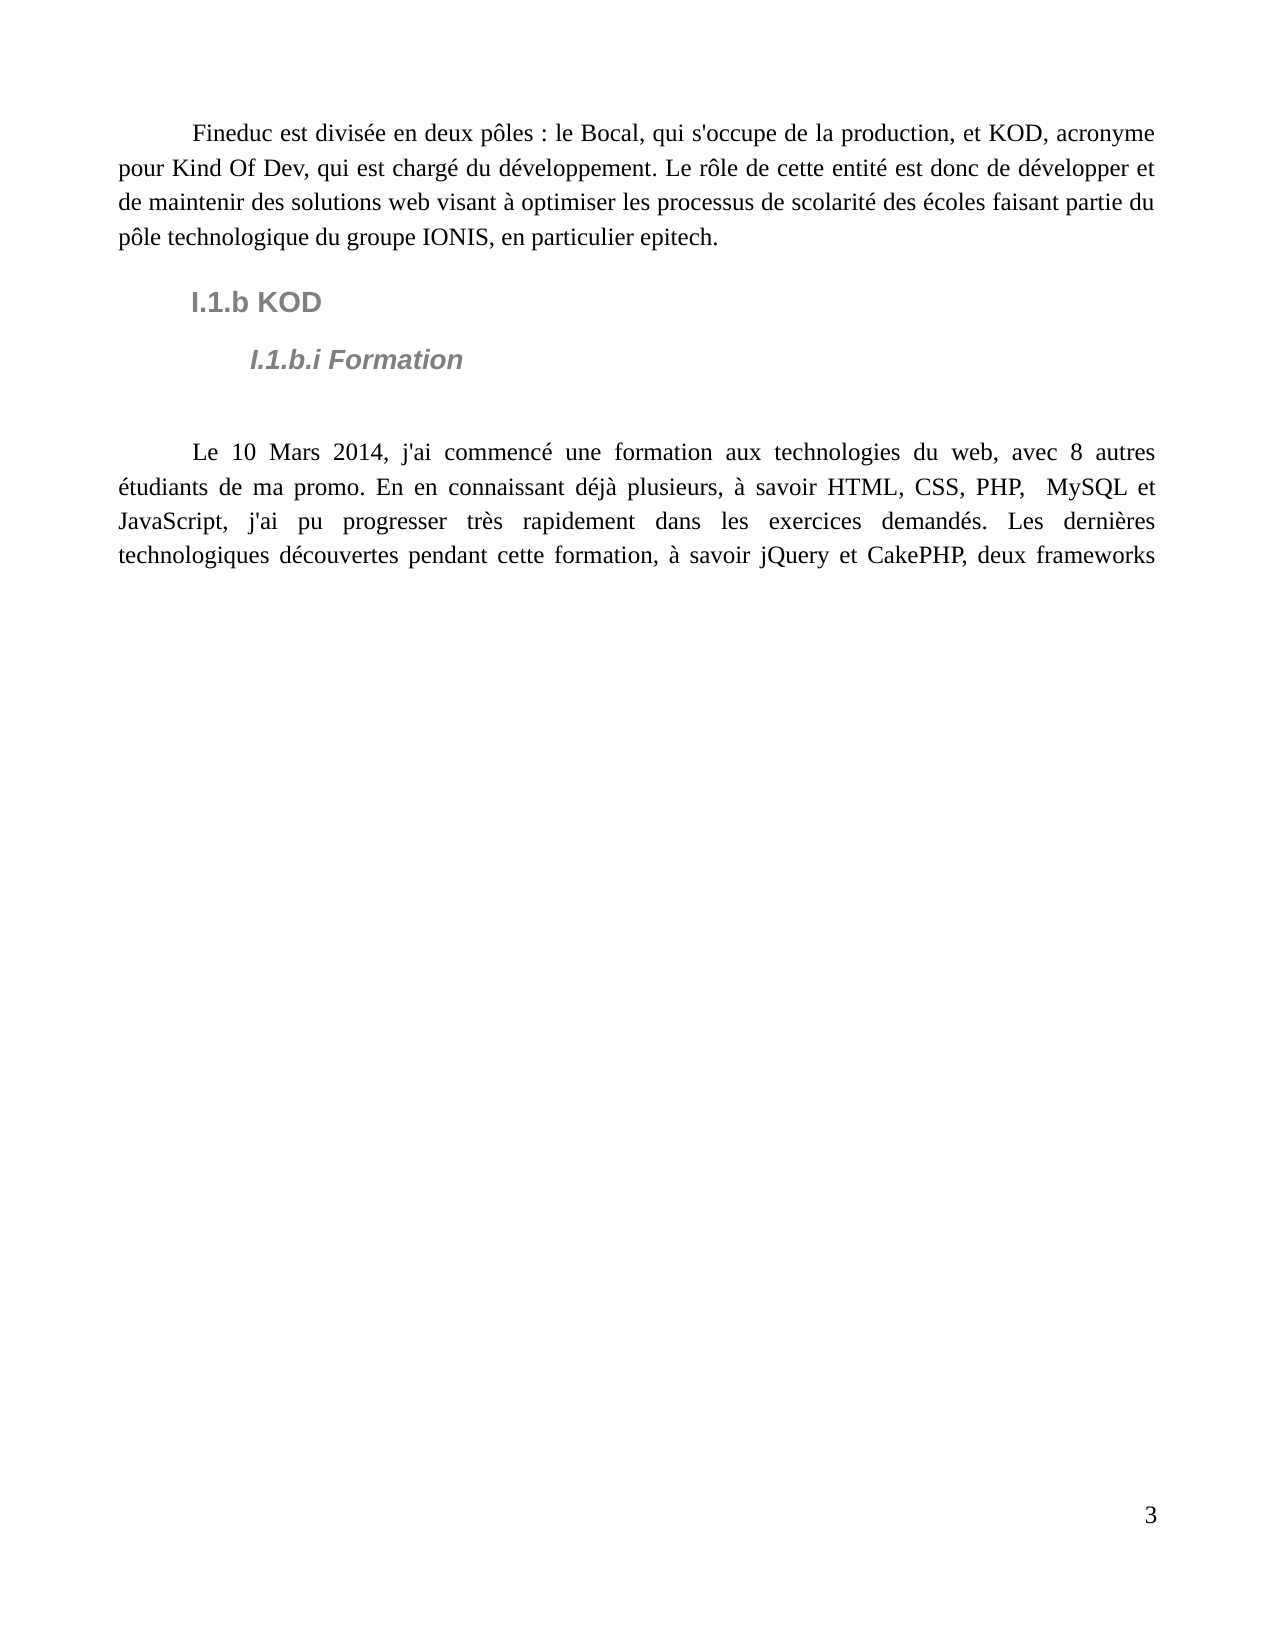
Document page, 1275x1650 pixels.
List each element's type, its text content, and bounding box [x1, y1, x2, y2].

subtitle I.1.b.i Formation [250, 344, 1157, 376]
text Fineduc est divisée en deux pôles : le Bocal, qui s'occupe de la production, et KOD, acronyme pour Kind Of Dev, qui est chargé du développement. Le rôle de cette entité est donc de développer et de maintenir des solutions web visant à optimiser les processus de scolarité des écoles faisant partie du pôle technologique du groupe IONIS, en particulier epitech. [118, 118, 1157, 250]
text Le 10 Mars 2014, j'ai commencé une formation aux technologies du web, avec 8 autres étudiants de ma promo. En en connaissant déjà plusieurs, à savoir HTML, CSS, PHP, MySQL et JavaScript, j'ai pu progresser très rapidement dans les exercices demandés. Les dernières technologiques découvertes pendant cette formation, à savoir jQuery et CakePHP, deux frameworks [118, 437, 1157, 569]
subtitle I.1.b KOD [191, 285, 1157, 319]
